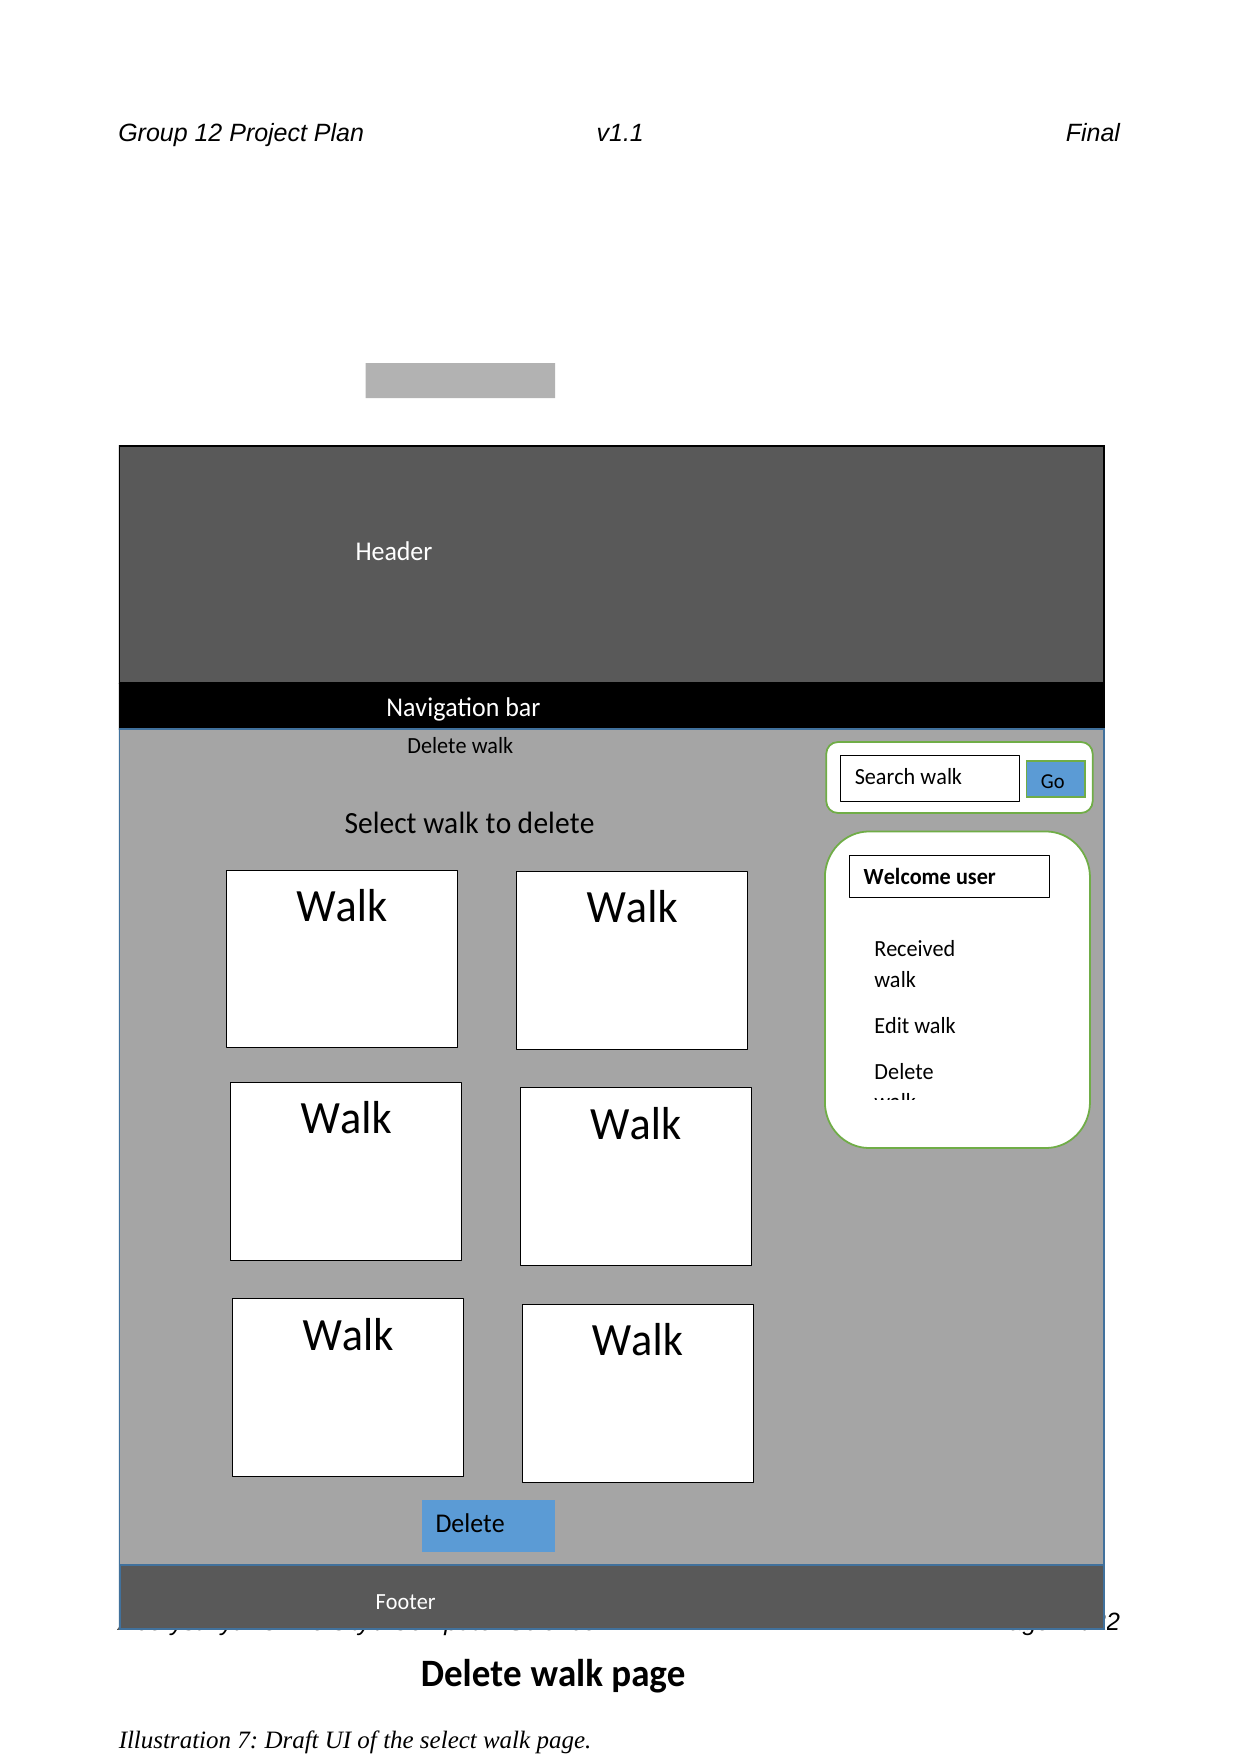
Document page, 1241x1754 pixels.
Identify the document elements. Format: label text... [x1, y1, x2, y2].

text Illustration 7: Draft UI of the select walk page. [118, 446, 1107, 1754]
